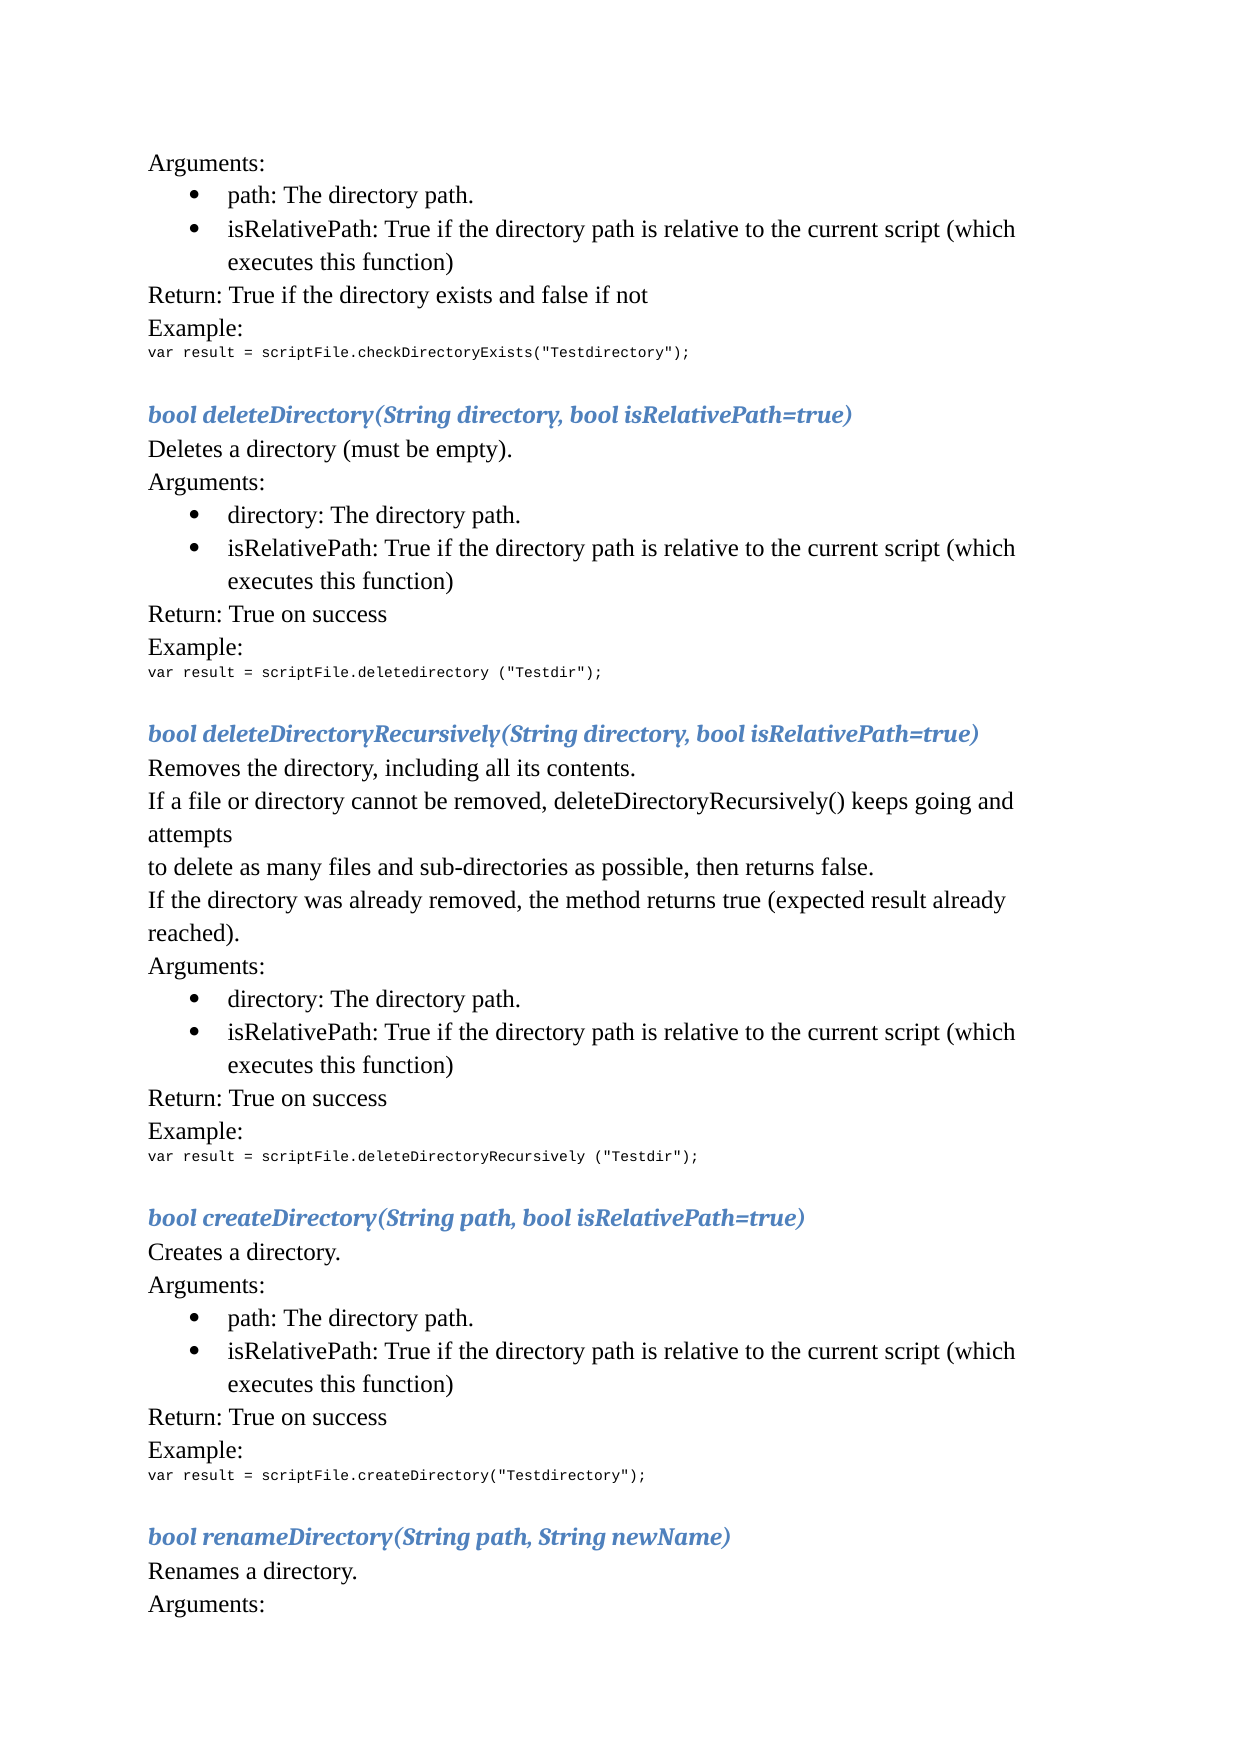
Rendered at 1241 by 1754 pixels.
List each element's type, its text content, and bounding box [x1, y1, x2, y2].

subtitle bool createDirectory(String path, bool isRelativePath=true) [148, 1204, 1093, 1233]
list isRelativePath: True if the directory path is relative to the current script (which executes this function) [190, 533, 1093, 594]
text Arguments: [148, 1589, 1093, 1618]
text Removes the directory, including all its contents. [148, 753, 1093, 781]
text Arguments: [148, 1270, 1093, 1299]
text var result = scriptFile.deletedirectory ("Testdir"); [148, 665, 1093, 681]
list directory: The directory path. [190, 500, 1093, 528]
subtitle bool deleteDirectoryRecursively(String directory, bool isRelativePath=true) [148, 720, 1093, 748]
list path: The directory path. [190, 181, 1093, 209]
text If the directory was already removed, the method returns true (expected result already reached). [148, 885, 1093, 947]
list isRelativePath: True if the directory path is relative to the current script (which executes this function) [190, 214, 1093, 275]
list path: The directory path. [190, 1303, 1093, 1332]
list isRelativePath: True if the directory path is relative to the current script (which executes this function) [190, 1017, 1093, 1079]
text If a file or directory cannot be removed, deleteDirectoryRecursively() keeps going and attempts [148, 786, 1093, 847]
text Arguments: [148, 467, 1093, 495]
text Deletes a directory (must be empty). [148, 434, 1093, 462]
text Renames a directory. [148, 1556, 1093, 1585]
list isRelativePath: True if the directory path is relative to the current script (which executes this function) [190, 1336, 1093, 1398]
text Return: True on success [148, 1083, 1093, 1112]
text Return: True on success [148, 1402, 1093, 1431]
text var result = scriptFile.deleteDirectoryRecursively ("Testdir"); [148, 1149, 1093, 1166]
text Return: True if the directory exists and false if not [148, 280, 1093, 308]
text Example: [148, 1116, 1093, 1145]
text Return: True on success [148, 599, 1093, 627]
text Arguments: [148, 148, 1093, 176]
subtitle bool renameDirectory(String path, String newName) [148, 1523, 1093, 1552]
text Example: [148, 1435, 1093, 1464]
subtitle bool deleteDirectory(String directory, bool isRelativePath=true) [148, 401, 1093, 429]
text Creates a directory. [148, 1237, 1093, 1266]
text to delete as many files and sub-directories as possible, then returns false. [148, 852, 1093, 881]
text var result = scriptFile.createDirectory("Testdirectory"); [148, 1468, 1093, 1484]
list directory: The directory path. [190, 984, 1093, 1013]
text var result = scriptFile.checkDirectoryExists("Testdirectory"); [148, 346, 1093, 362]
text Example: [148, 632, 1093, 661]
text Example: [148, 313, 1093, 341]
text Arguments: [148, 951, 1093, 979]
